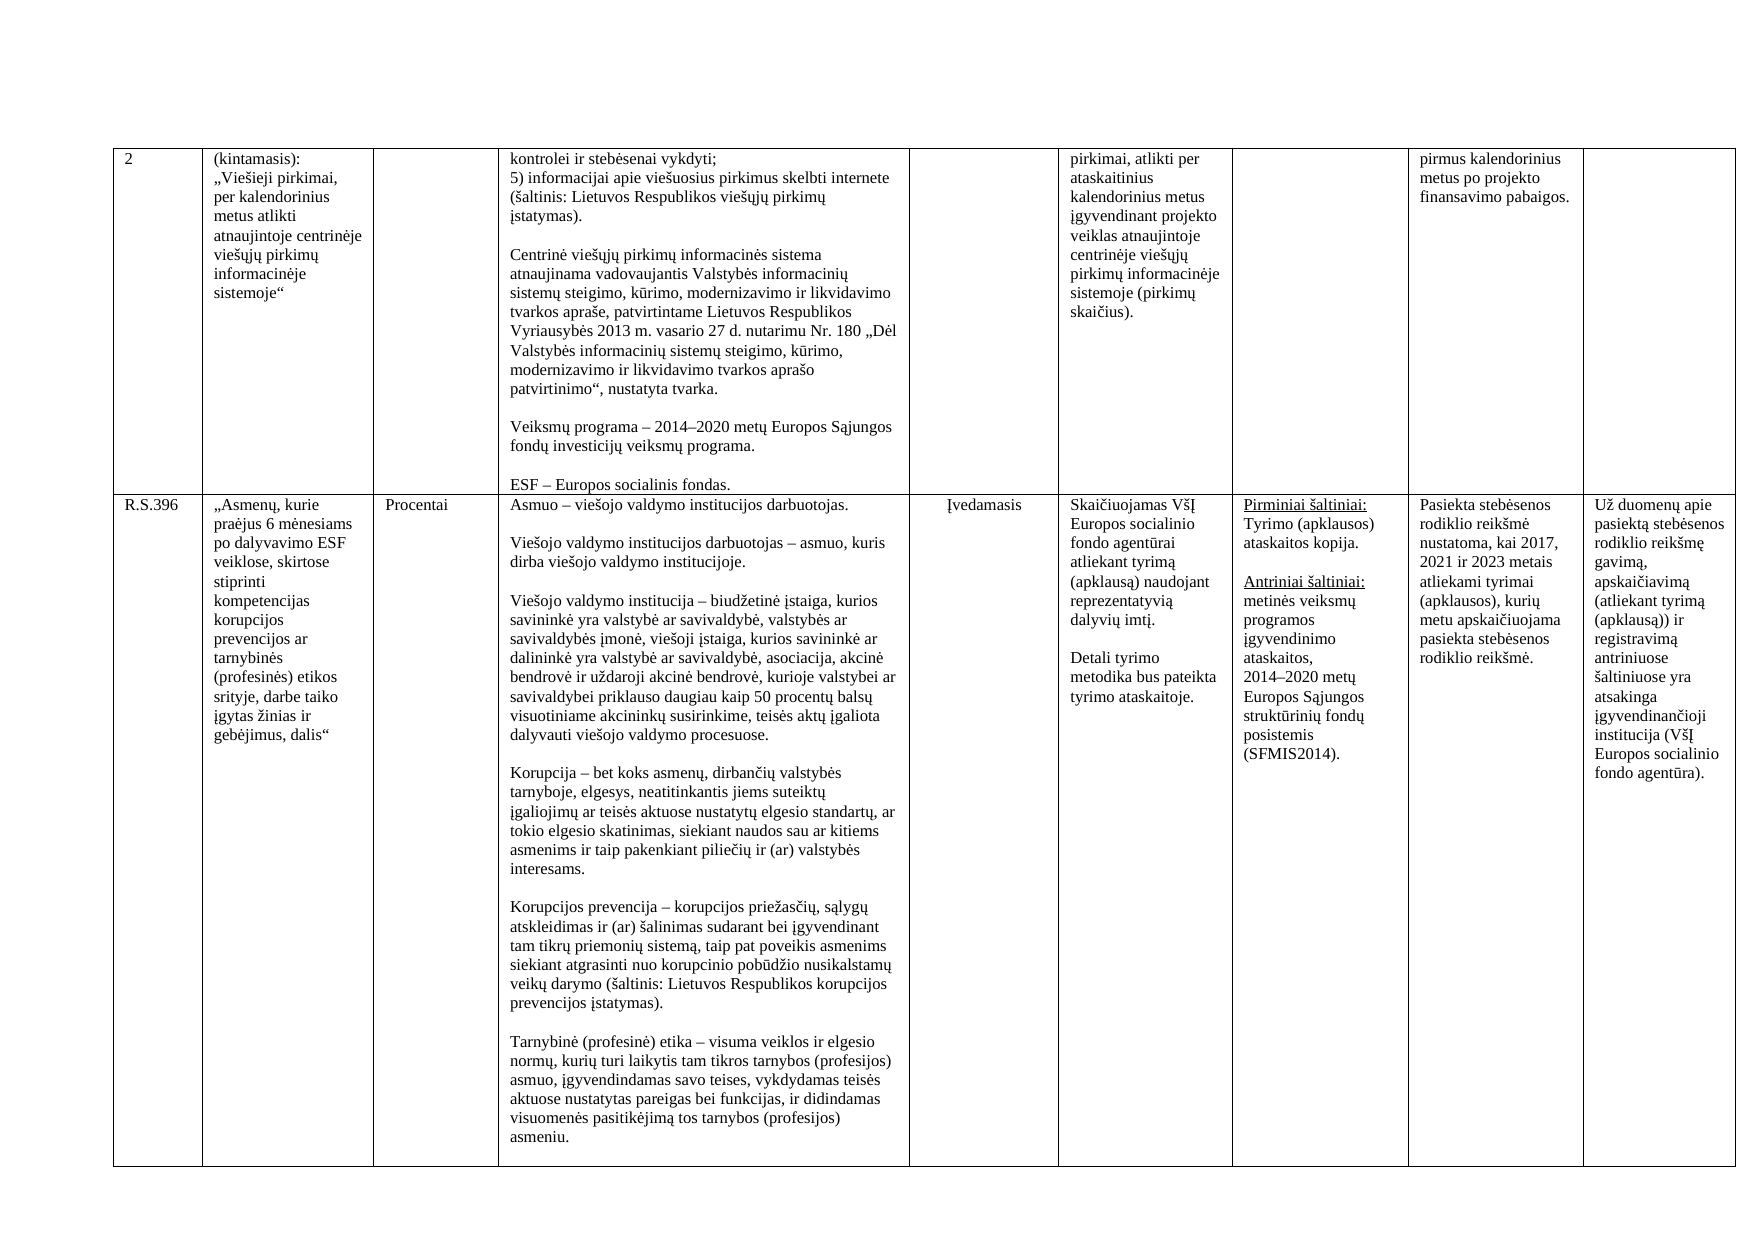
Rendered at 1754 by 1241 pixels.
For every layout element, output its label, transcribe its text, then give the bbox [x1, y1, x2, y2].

table_cell kontrolei ir stebėsenai vykdyti; 5) informacijai apie viešuosius pirkimus skelbti internete (šaltinis: Lietuvos Respublikos viešųjų pirkimų įstatymas). Centrinė viešųjų pirkimų informacinės sistema atnaujinama vadovaujantis Valstybės informacinių sistemų steigimo, kūrimo, modernizavimo ir likvidavimo tvarkos apraše, patvirtintame Lietuvos Respublikos Vyriausybės 2013 m. vasario 27 d. nutarimu Nr. 180 „Dėl Valstybės informacinių sistemų steigimo, kūrimo, modernizavimo ir likvidavimo tvarkos aprašo patvirtinimo“, nustatyta tvarka. Veiksmų programa – 2014–2020 metų Europos Sąjungos fondų investicijų veiksmų programa. ESF – Europos socialinis fondas. [499, 149, 909, 494]
table_cell Įvedamasis [910, 495, 1058, 1166]
table_cell [910, 149, 1058, 494]
table_cell [374, 149, 498, 494]
table_cell Pasiekta stebėsenos rodiklio reikšmė nustatoma, kai 2017, 2021 ir 2023 metais atliekami tyrimai (apklausos), kurių metu apskaičiuojama pasiekta stebėsenos rodiklio reikšmė. [1409, 495, 1583, 1166]
table_cell Procentai [374, 495, 498, 1166]
table_cell „Asmenų, kurie praėjus 6 mėnesiams po dalyvavimo ESF veiklose, skirtose stiprinti kompetencijas korupcijos prevencijos ar tarnybinės (profesinės) etikos srityje, darbe taiko įgytas žinias ir gebėjimus, dalis“ [203, 495, 373, 1166]
table_cell Už duomenų apie pasiektą stebėsenos rodiklio reikšmę gavimą, apskaičiavimą (atliekant tyrimą (apklausą)) ir registravimą antriniuose šaltiniuose yra atsakinga įgyvendinančioji institucija (VšĮ Europos socialinio fondo agentūra). [1584, 495, 1735, 1166]
table_cell R.S.396 [114, 495, 202, 1166]
table_cell [1584, 149, 1735, 494]
table_cell pirmus kalendorinius metus po projekto finansavimo pabaigos. [1409, 149, 1583, 494]
table_cell Pirminiai šaltiniai: Tyrimo (apklausos) ataskaitos kopija. Antriniai šaltiniai: metinės veiksmų programos įgyvendinimo ataskaitos, 2014–2020 metų Europos Sąjungos struktūrinių fondų posistemis (SFMIS2014). [1233, 495, 1408, 1166]
table_cell (kintamasis): „Viešieji pirkimai, per kalendorinius metus atlikti atnaujintoje centrinėje viešųjų pirkimų informacinėje sistemoje“ [203, 149, 373, 494]
table_cell 2 [114, 149, 202, 494]
table_cell pirkimai, atlikti per ataskaitinius kalendorinius metus įgyvendinant projekto veiklas atnaujintoje centrinėje viešųjų pirkimų informacinėje sistemoje (pirkimų skaičius). [1059, 149, 1232, 494]
table_cell Asmuo – viešojo valdymo institucijos darbuotojas. Viešojo valdymo institucijos darbuotojas – asmuo, kuris dirba viešojo valdymo institucijoje. Viešojo valdymo institucija – biudžetinė įstaiga, kurios savininkė yra valstybė ar savivaldybė, valstybės ar savivaldybės įmonė, viešoji įstaiga, kurios savininkė ar dalininkė yra valstybė ar savivaldybė, asociacija, akcinė bendrovė ir uždaroji akcinė bendrovė, kurioje valstybei ar savivaldybei priklauso daugiau kaip 50 procentų balsų visuotiniame akcininkų susirinkime, teisės aktų įgaliota dalyvauti viešojo valdymo procesuose. Korupcija – bet koks asmenų, dirbančių valstybės tarnyboje, elgesys, neatitinkantis jiems suteiktų įgaliojimų ar teisės aktuose nustatytų elgesio standartų, ar tokio elgesio skatinimas, siekiant naudos sau ar kitiems asmenims ir taip pakenkiant piliečių ir (ar) valstybės interesams. Korupcijos prevencija – korupcijos priežasčių, sąlygų atskleidimas ir (ar) šalinimas sudarant bei įgyvendinant tam tikrų priemonių sistemą, taip pat poveikis asmenims siekiant atgrasinti nuo korupcinio pobūdžio nusikalstamų veikų darymo (šaltinis: Lietuvos Respublikos korupcijos prevencijos įstatymas). Tarnybinė (profesinė) etika – visuma veiklos ir elgesio normų, kurių turi laikytis tam tikros tarnybos (profesijos) asmuo, įgyvendindamas savo teises, vykdydamas teisės aktuose nustatytas pareigas bei funkcijas, ir didindamas visuomenės pasitikėjimą tos tarnybos (profesijos) asmeniu. [499, 495, 909, 1166]
table_cell Skaičiuojamas VšĮ Europos socialinio fondo agentūrai atliekant tyrimą (apklausą) naudojant reprezentatyvią dalyvių imtį. Detali tyrimo metodika bus pateikta tyrimo ataskaitoje. [1059, 495, 1232, 1166]
table_cell [1233, 149, 1408, 494]
